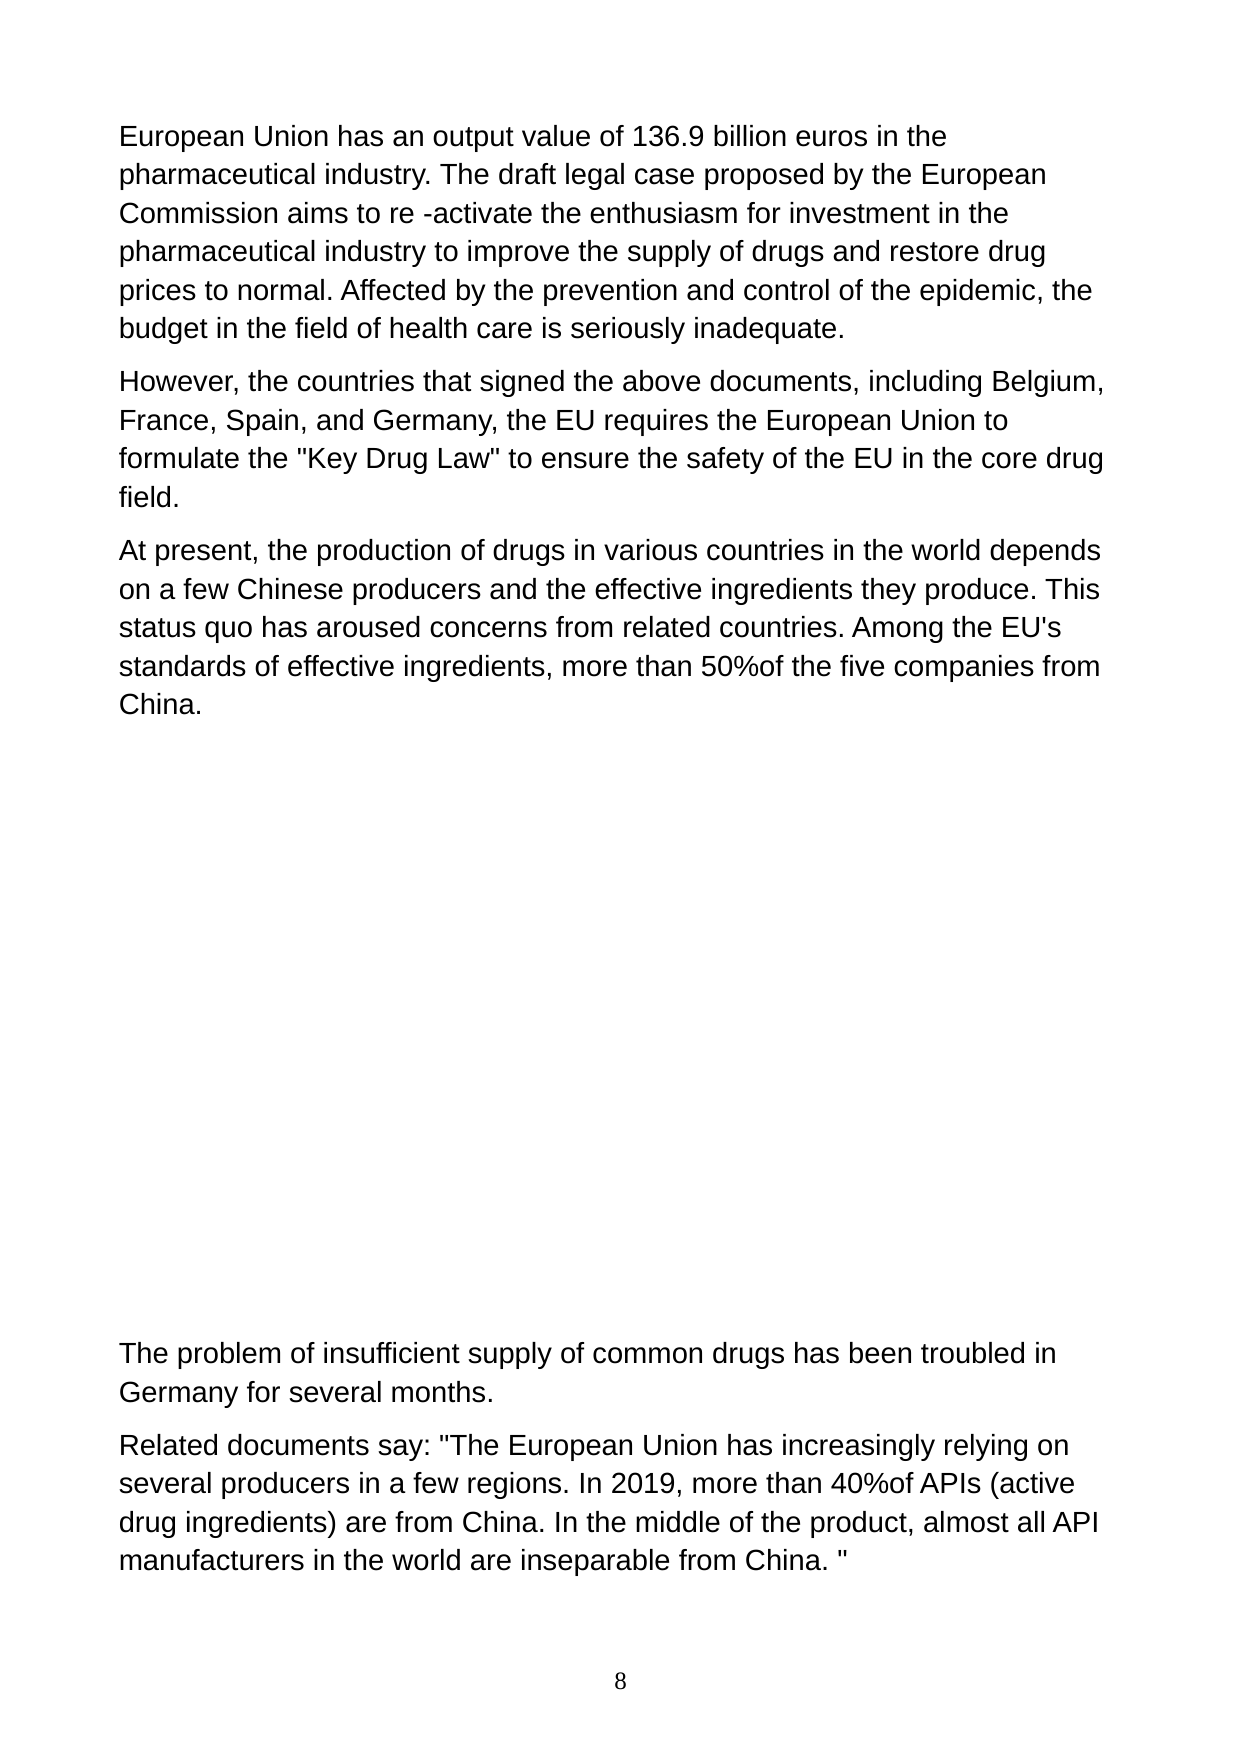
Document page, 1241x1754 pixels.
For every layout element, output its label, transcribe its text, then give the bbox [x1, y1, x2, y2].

text European Union has an output value of 136.9 billion euros in the pharmaceutical industry. The draft legal case proposed by the European Commission aims to re -activate the enthusiasm for investment in the pharmaceutical industry to improve the supply of drugs and restore drug prices to normal. Affected by the prevention and control of the epidemic, the budget in the field of health care is seriously inadequate. [118, 118, 1122, 345]
text Related documents say: "The European Union has increasingly relying on several producers in a few regions. In 2019, more than 40%of APIs (active drug ingredients) are from China. In the middle of the product, almost all API manufacturers in the world are inseparable from China. " [118, 1428, 1122, 1577]
text At present, the production of drugs in various countries in the world depends on a few Chinese producers and the effective ingredients they produce. This status quo has aroused concerns from related countries. Among the EU's standards of effective ingredients, more than 50%of the five companies from China. [118, 533, 1122, 721]
text However, the countries that signed the above documents, including Belgium, France, Spain, and Germany, the EU requires the European Union to formulate the "Key Drug Law" to ensure the safety of the EU in the core drug field. [118, 364, 1122, 513]
text The problem of insufficient supply of common drugs has been troubled in Germany for several months. [118, 740, 1122, 1408]
